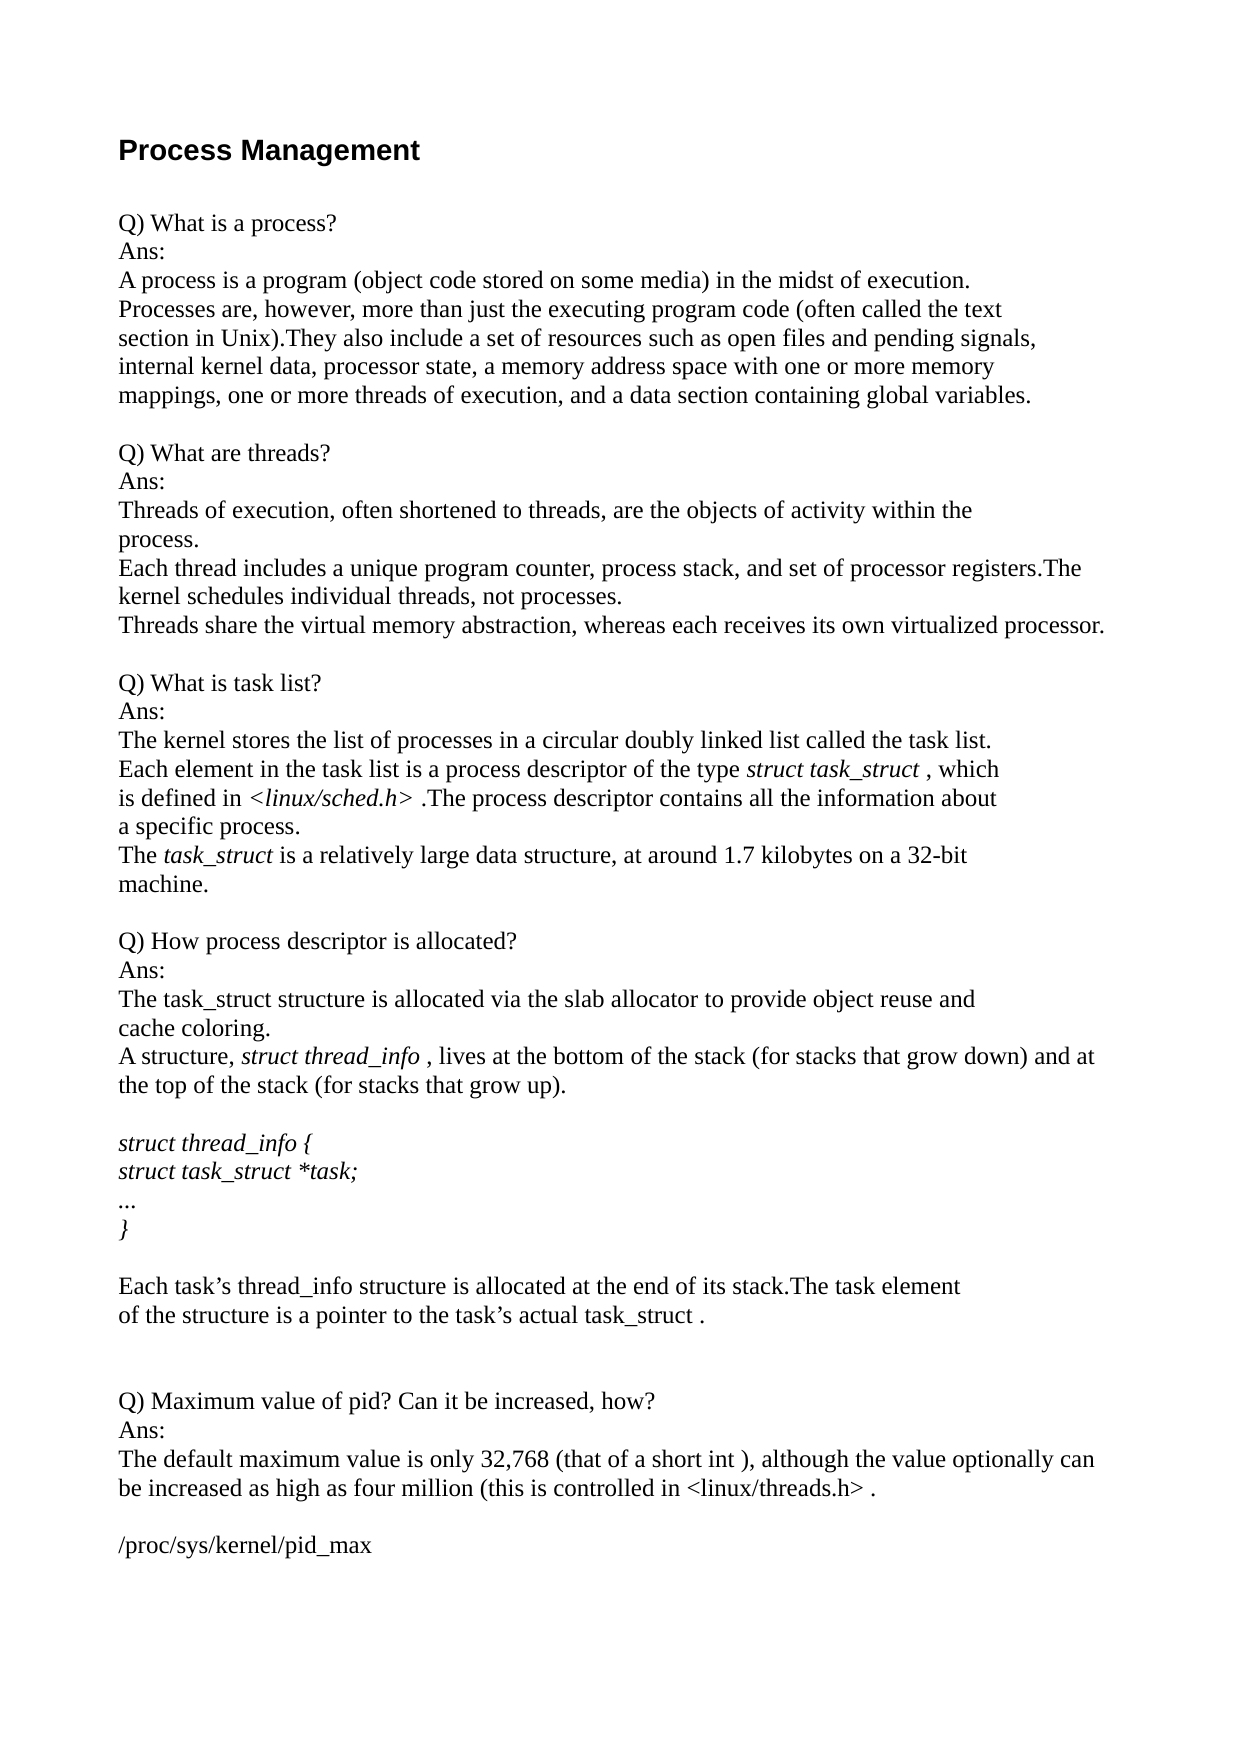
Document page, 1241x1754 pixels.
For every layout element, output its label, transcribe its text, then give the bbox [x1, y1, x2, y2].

text cache coloring. [118, 1013, 1122, 1041]
text Ans: [118, 696, 1122, 725]
text struct task_struct *task; [118, 1156, 1122, 1185]
text Threads share the virtual memory abstraction, whereas each receives its own virtualized processor. [118, 610, 1122, 639]
text process. [118, 524, 1122, 553]
text ... [118, 1185, 1122, 1214]
text Q) What are threads? [118, 438, 1122, 466]
text Each task’s thread_info structure is allocated at the end of its stack.The task element [118, 1271, 1122, 1300]
text } [118, 1214, 1122, 1243]
text Ans: [118, 236, 1122, 265]
text Ans: [118, 955, 1122, 984]
text A process is a program (object code stored on some media) in the midst of execution. [118, 265, 1122, 294]
text mappings, one or more threads of execution, and a data section containing global variables. [118, 380, 1122, 409]
text be increased as high as four million (this is controlled in <linux/threads.h> . [118, 1473, 1122, 1501]
text Processes are, however, more than just the executing program code (often called the text [118, 294, 1122, 323]
text Q) What is task list? [118, 668, 1122, 696]
text struct thread_info { [118, 1128, 1122, 1156]
text is defined in <linux/sched.h> .The process descriptor contains all the information about [118, 783, 1122, 811]
text section in Unix).They also include a set of resources such as open files and pending signals, [118, 323, 1122, 351]
text The default maximum value is only 32,768 (that of a short int ), although the value optionally can [118, 1444, 1122, 1473]
text The kernel stores the list of processes in a circular doubly linked list called the task list. [118, 725, 1122, 754]
text A structure, struct thread_info , lives at the bottom of the stack (for stacks that grow down) and at the top of the stack (for stacks that grow up). [118, 1041, 1122, 1099]
text internal kernel data, processor state, a memory address space with one or more memory [118, 351, 1122, 380]
subtitle Process Management [118, 133, 1122, 166]
text Each element in the task list is a process descriptor of the type struct task_struct , which [118, 754, 1122, 783]
text Threads of execution, often shortened to threads, are the objects of activity within the [118, 495, 1122, 524]
text Ans: [118, 466, 1122, 495]
text Q) How process descriptor is allocated? [118, 926, 1122, 955]
text Q) What is a process? [118, 208, 1122, 236]
text of the structure is a pointer to the task’s actual task_struct . [118, 1300, 1122, 1329]
text Q) Maximum value of pid? Can it be increased, how? [118, 1386, 1122, 1415]
text Ans: [118, 1415, 1122, 1444]
text a specific process. [118, 811, 1122, 840]
text /proc/sys/kernel/pid_max [118, 1530, 1122, 1559]
text machine. [118, 869, 1122, 898]
text Each thread includes a unique program counter, process stack, and set of processor registers.The kernel schedules individual threads, not processes. [118, 553, 1122, 610]
text The task_struct structure is allocated via the slab allocator to provide object reuse and [118, 984, 1122, 1013]
text The task_struct is a relatively large data structure, at around 1.7 kilobytes on a 32-bit [118, 840, 1122, 869]
